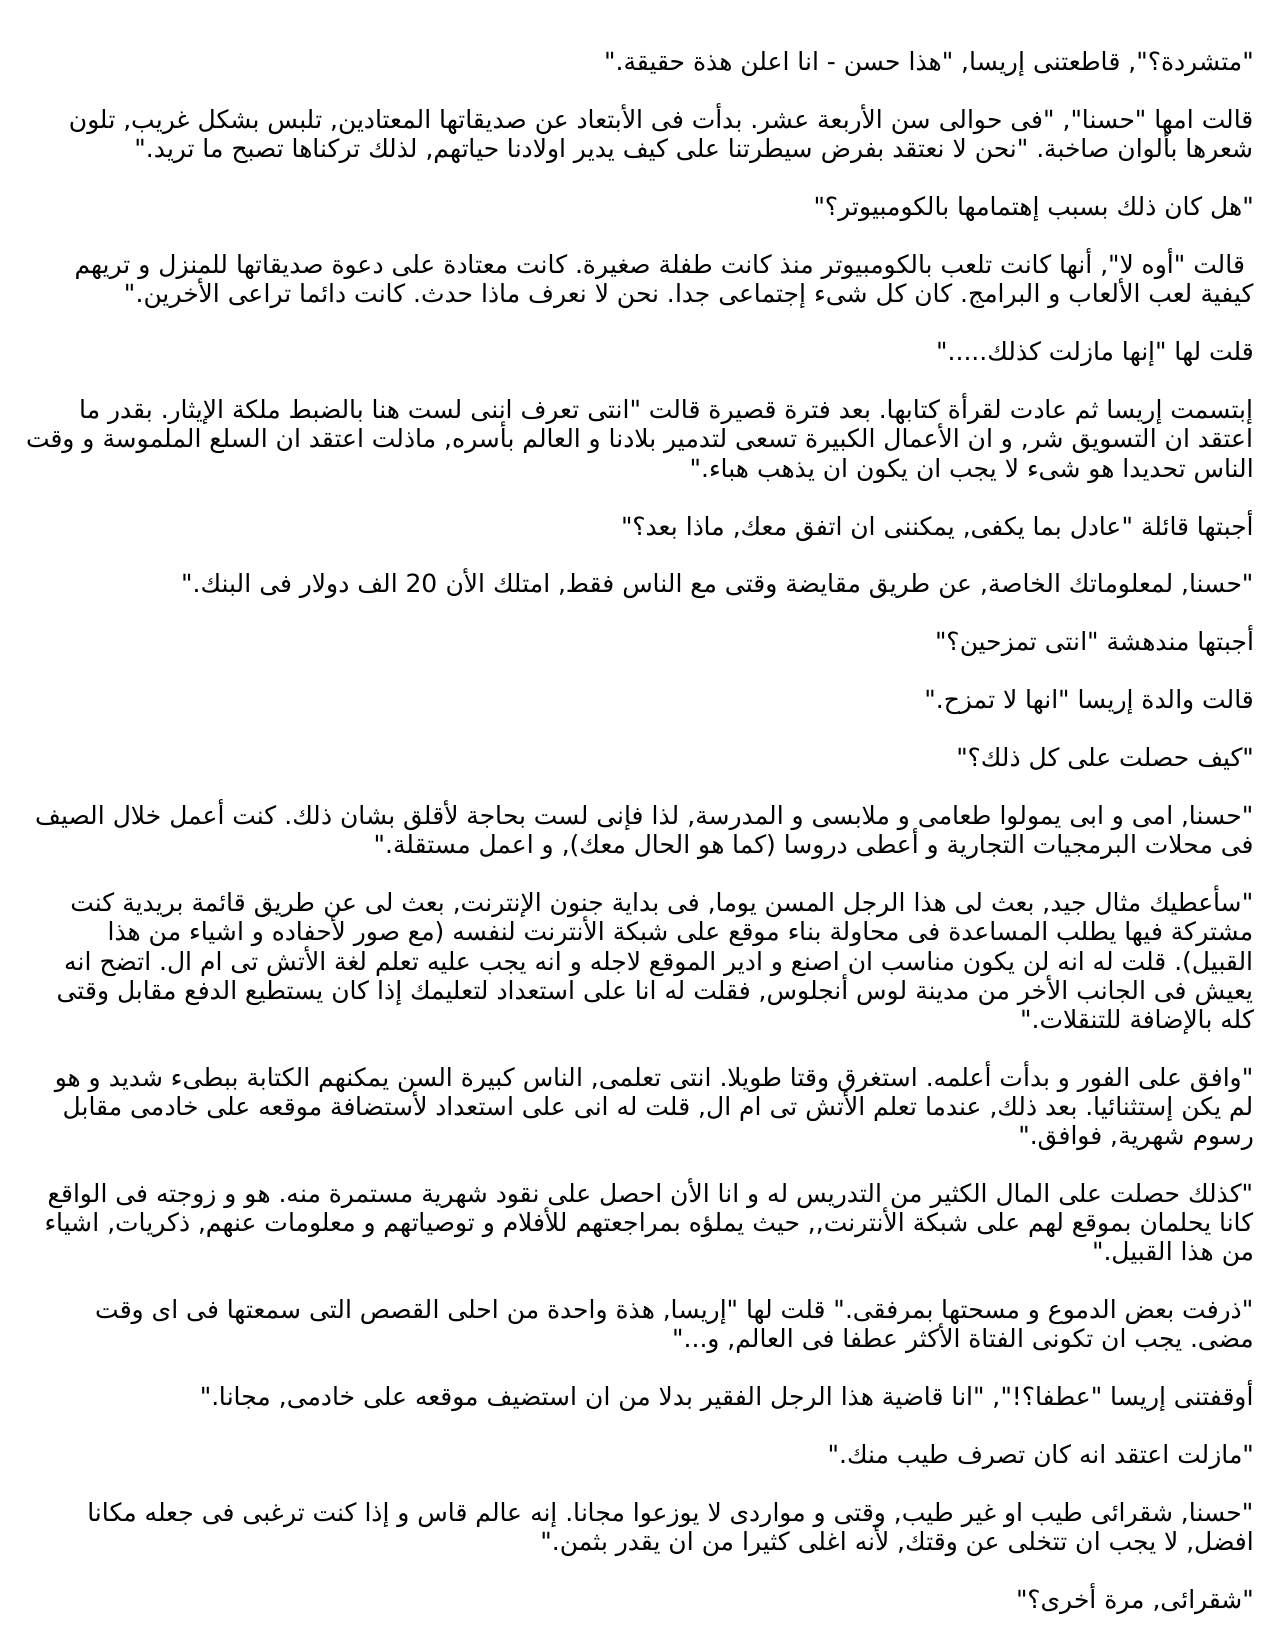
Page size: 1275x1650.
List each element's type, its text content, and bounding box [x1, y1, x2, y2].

text "مازلت اعتقد انه كان تصرف طيب منك." [25, 1440, 1254, 1469]
text قالت والدة إريسا "انها لا تمزح." [25, 685, 1254, 714]
text أجبتها قائلة "عادل بما يكفى, يمكننى ان اتفق معك, ماذا بعد؟" [25, 512, 1254, 541]
text أوقفتنى إريسا "عطفا؟!", "انا قاضية هذا الرجل الفقير بدلا من ان استضيف موقعه على خادمى, مجانا." [25, 1382, 1254, 1412]
text قالت "أوه لا", أنها كانت تلعب بالكومبيوتر منذ كانت طفلة صغيرة. كانت معتادة على دعوة صديقاتها للمنزل و تريهم كيفية لعب الألعاب و البرامج. كان كل شىء إجتماعى جدا. نحن لا نعرف ماذا حدث. كانت دائما تراعى الأخرين." [25, 250, 1254, 309]
text "شقرائى, مرة أخرى؟" [25, 1585, 1254, 1614]
text قالت امها "حسنا", "فى حوالى سن الأربعة عشر. بدأت فى الأبتعاد عن صديقاتها المعتادين, تلبس بشكل غريب, تلون شعرها بألوان صاخبة. "نحن لا نعتقد بفرض سيطرتنا على كيف يدير اولادنا حياتهم, لذلك تركناها تصبح ما تريد." [25, 105, 1254, 164]
text "متشردة؟", قاطعتنى إريسا, "هذا حسن - انا اعلن هذة حقيقة." [25, 47, 1254, 77]
text "هل كان ذلك بسبب إهتمامها بالكومبيوتر؟" [25, 192, 1254, 222]
text قلت لها "إنها مازلت كذلك....." [25, 337, 1254, 367]
text أجبتها مندهشة "انتى تمزحين؟" [25, 627, 1254, 657]
text "حسنا, شقرائى طيب او غير طيب, وقتى و مواردى لا يوزعوا مجانا. إنه عالم قاس و إذا كنت ترغبى فى جعله مكانا افضل, لا يجب ان تتخلى عن وقتك, لأنه اغلى كثيرا من ان يقدر بثمن." [25, 1498, 1254, 1557]
text "سأعطيك مثال جيد, بعث لى هذا الرجل المسن يوما, فى بداية جنون الإنترنت, بعث لى عن طريق قائمة بريدية كنت مشتركة فيها يطلب المساعدة فى محاولة بناء موقع على شبكة الأنترنت لنفسه (مع صور لأحفاده و اشياء من هذا القبيل). قلت له انه لن يكون مناسب ان اصنع و ادير الموقع لاجله و انه يجب عليه تعلم لغة الأتش تى ام ال. اتضح انه يعيش فى الجانب الأخر من مدينة لوس أنجلوس, فقلت له انا على استعداد لتعليمك إذا كان يستطيع الدفع مقابل وقتى كله بالإضافة للتنقلات." [25, 888, 1254, 1034]
text "حسنا, لمعلوماتك الخاصة, عن طريق مقايضة وقتى مع الناس فقط, امتلك الأن 20 الف دولار فى البنك." [25, 569, 1254, 599]
text إبتسمت إريسا ثم عادت لقرأة كتابها. بعد فترة قصيرة قالت "انتى تعرف اننى لست هنا بالضبط ملكة الإيثار. بقدر ما اعتقد ان التسويق شر, و ان الأعمال الكبيرة تسعى لتدمير بلادنا و العالم بأسره, ماذلت اعتقد ان السلع الملموسة و وقت الناس تحديدا هو شىء لا يجب ان يكون ان يذهب هباء." [25, 395, 1254, 483]
text "كيف حصلت على كل ذلك؟" [25, 743, 1254, 772]
text "ذرفت بعض الدموع و مسحتها بمرفقى." قلت لها "إريسا, هذة واحدة من احلى القصص التى سمعتها فى اى وقت مضى. يجب ان تكونى الفتاة الأكثر عطفا فى العالم, و..." [25, 1295, 1254, 1354]
text "كذلك حصلت على المال الكثير من التدريس له و انا الأن احصل على نقود شهرية مستمرة منه. هو و زوجته فى الواقع كانا يحلمان بموقع لهم على شبكة الأنترنت,, حيث يملؤه بمراجعتهم للأفلام و توصياتهم و معلومات عنهم, ذكريات, اشياء من هذا القبيل." [25, 1179, 1254, 1267]
text "حسنا, امى و ابى يمولوا طعامى و ملابسى و المدرسة, لذا فإنى لست بحاجة لأقلق بشان ذلك. كنت أعمل خلال الصيف فى محلات البرمجيات التجارية و أعطى دروسا (كما هو الحال معك), و اعمل مستقلة." [25, 801, 1254, 859]
text "وافق على الفور و بدأت أعلمه. استغرق وقتا طويلا. انتى تعلمى, الناس كبيرة السن يمكنهم الكتابة ببطىء شديد و هو لم يكن إستثنائيا. بعد ذلك, عندما تعلم الأتش تى ام ال, قلت له انى على استعداد لأستضافة موقعه على خادمى مقابل رسوم شهرية, فوافق." [25, 1063, 1254, 1150]
